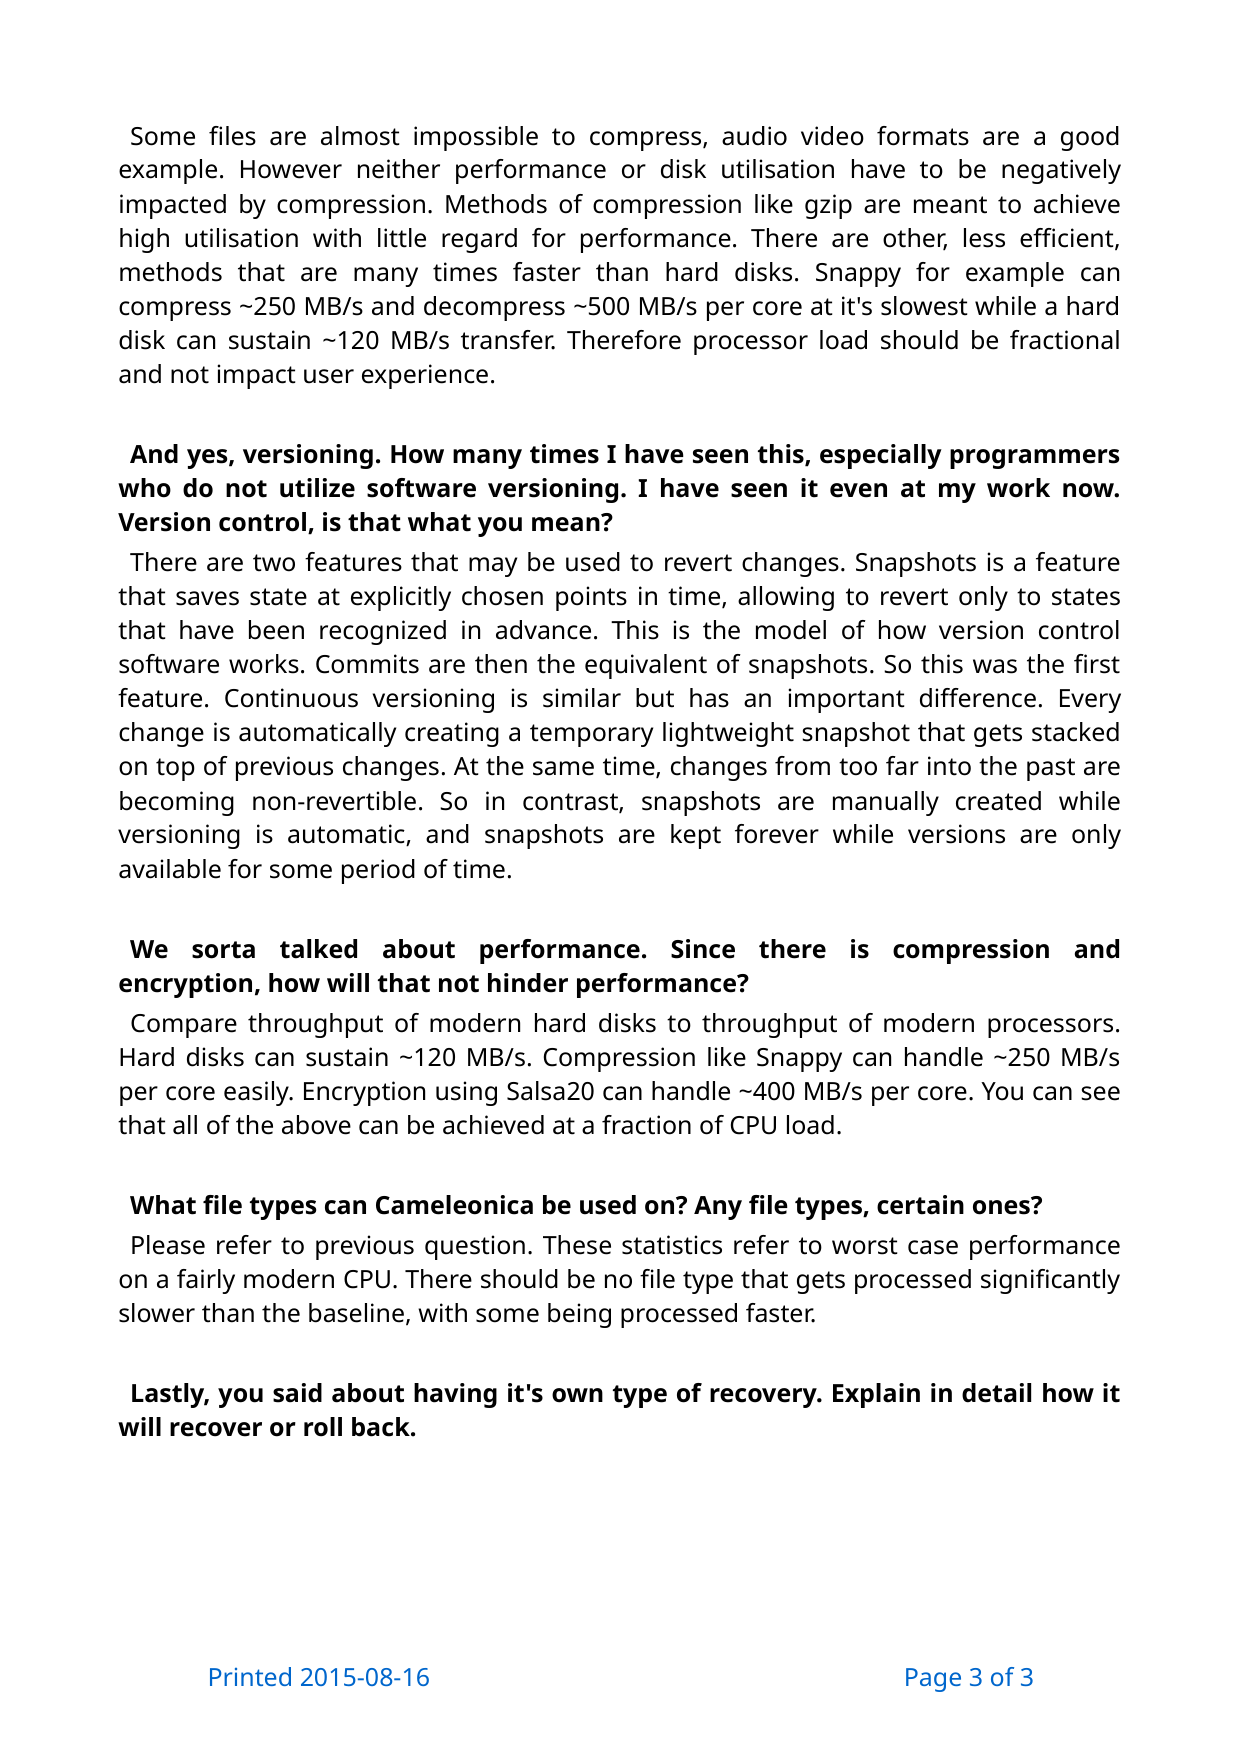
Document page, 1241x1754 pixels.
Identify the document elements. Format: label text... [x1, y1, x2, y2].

text Compare throughput of modern hard disks to throughput of modern processors. Hard disks can sustain ~120 MB/s. Compression like Snappy can handle ~250 MB/s per core easily. Encryption using Salsa20 can handle ~400 MB/s per core. You can see that all of the above can be achieved at a fraction of CPU load. [118, 1005, 1122, 1142]
text And yes, versioning. How many times I have seen this, especially programmers who do not utilize software versioning. I have seen it even at my work now. Version control, is that what you mean? [118, 437, 1122, 539]
text We sorta talked about performance. Since there is compression and encryption, how will that not hinder performance? [118, 931, 1122, 999]
text Please refer to previous question. These statistics refer to worst case performance on a fairly modern CPU. There should be no file type that gets processed significantly slower than the baseline, with some being processed faster. [118, 1227, 1122, 1330]
text Lastly, you said about having it's own type of recovery. Explain in detail how it will recover or roll back. [118, 1376, 1122, 1444]
text There are two features that may be used to revert changes. Snapshots is a feature that saves state at explicitly chosen points in time, allowing to revert only to states that have been recognized in advance. This is the model of how version control software works. Commits are then the equivalent of snapshots. So this was the first feature. Continuous versioning is similar but has an important difference. Every change is automatically creating a temporary lightweight snapshot that gets stacked on top of previous changes. At the same time, changes from too far into the past are becoming non-revertible. So in contrast, snapshots are manually created while versioning is automatic, and snapshots are kept forever while versions are only available for some period of time. [118, 545, 1122, 885]
text Some files are almost impossible to compress, audio video formats are a good example. However neither performance or disk utilisation have to be negatively impacted by compression. Methods of compression like gzip are meant to achieve high utilisation with little regard for performance. There are other, less efficient, methods that are many times faster than hard disks. Snappy for example can compress ~250 MB/s and decompress ~500 MB/s per core at it's slowest while a hard disk can sustain ~120 MB/s transfer. Therefore processor load should be fractional and not impact user experience. [118, 118, 1122, 391]
text What file types can Cameleonica be used on? Any file types, certain ones? [118, 1187, 1122, 1222]
